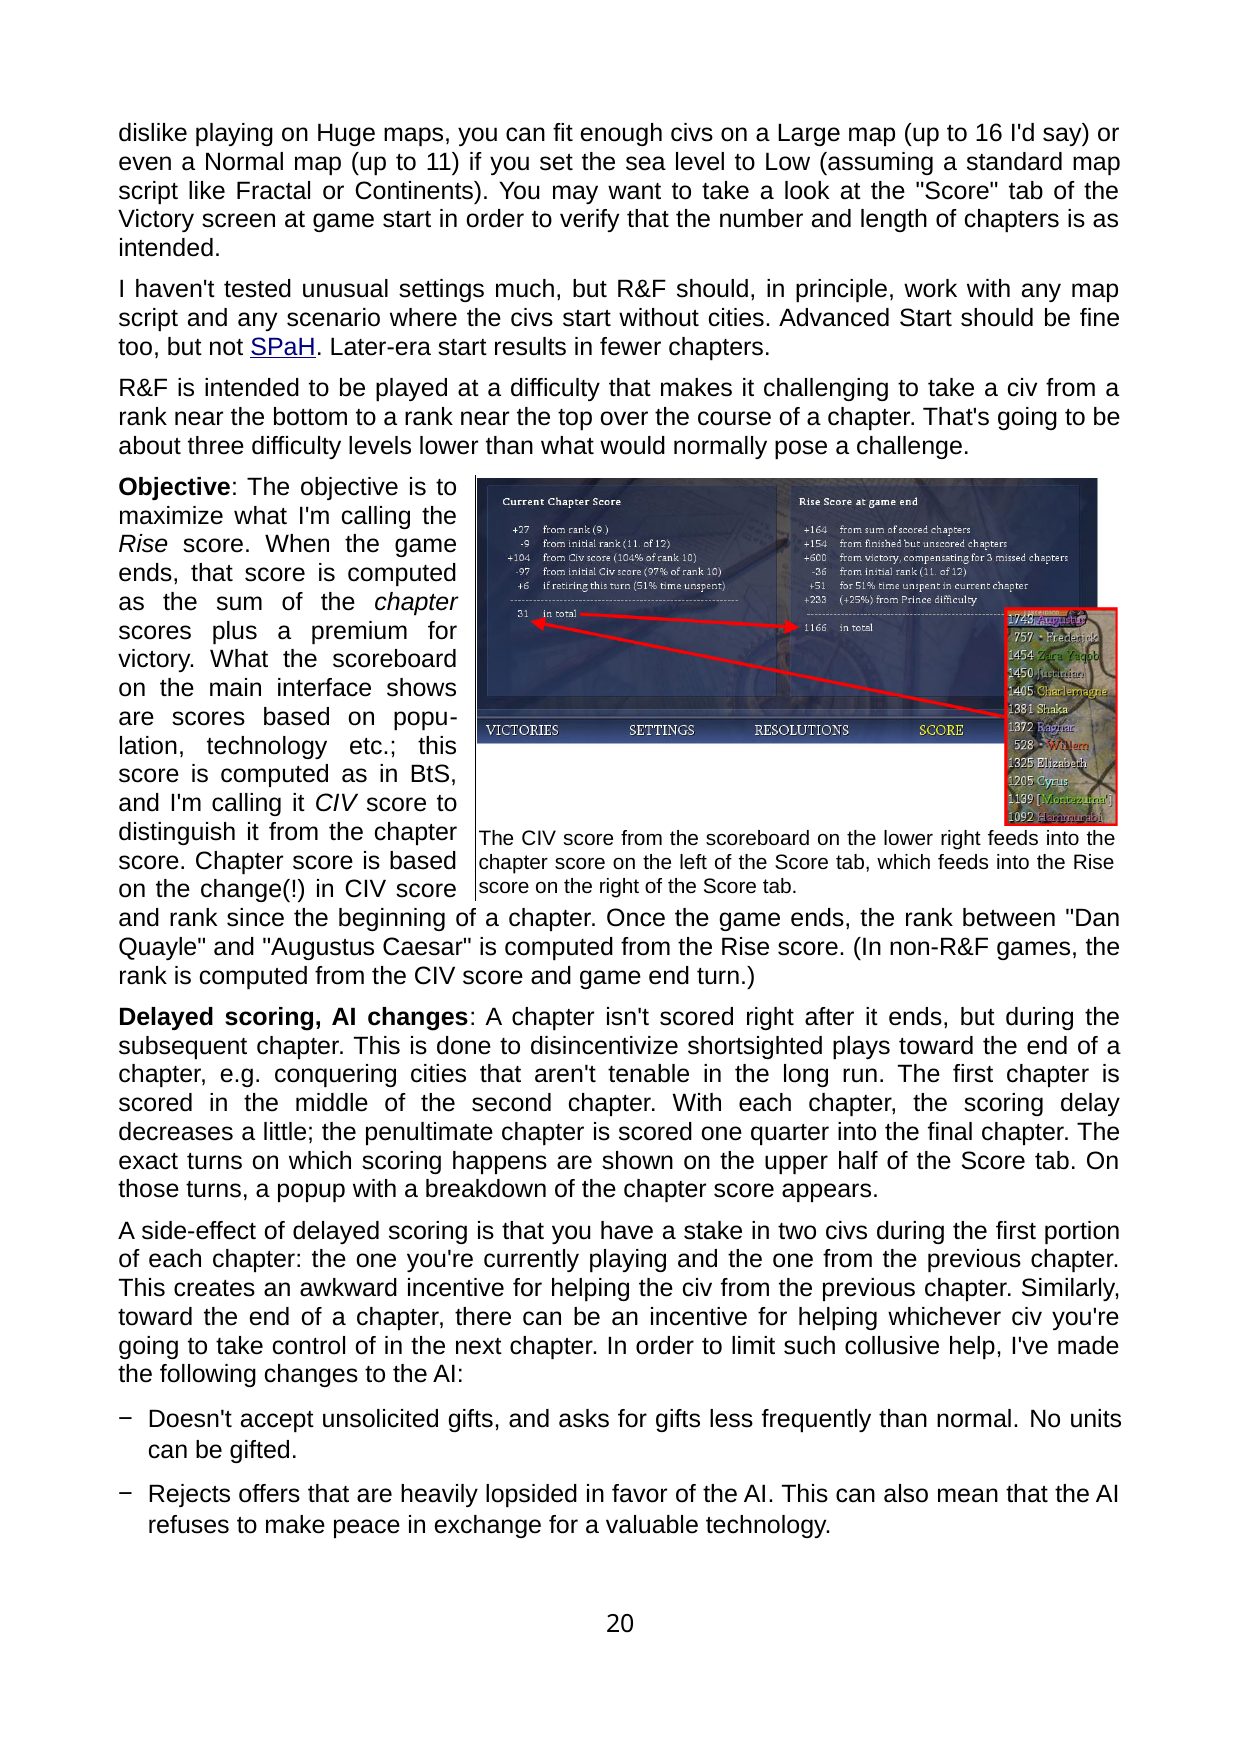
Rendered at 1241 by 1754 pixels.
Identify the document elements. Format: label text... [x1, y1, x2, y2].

list Rejects offers that are heavily lopsided in favor of the AI. This can also mean that the AI refuses to make peace in exchange for a valuable technology. [118, 1476, 1122, 1539]
text I haven't tested unusual settings much, but R&F should, in principle, work with any map script and any scenario where the civs start without cities. Advanced Start should be fine too, but not SPaH. Later-era start results in fewer chapters. [118, 274, 1122, 361]
text A side-effect of delayed scoring is that you have a stake in two civs during the first portion of each chapter: the one you're currently playing and the one from the previous chapter. This creates an awkward incentive for helping the civ from the previous chapter. Similarly, toward the end of a chapter, there can be an incentive for helping whichever civ you're going to take control of in the next chapter. In order to limit such collusive help, I've made the following changes to the AI: [118, 1216, 1122, 1388]
text R&F is intended to be played at a difficulty that makes it challenging to take a civ from a rank near the bottom to a rank near the top over the course of a chapter. That's going to be about three difficulty levels lower than what would normally pose a challenge. [118, 373, 1122, 459]
text The CIV score from the scoreboard on the lower right feeds into the chapter score on the left of the Score tab, which feeds into the Rise score on the right of the Score tab. [478, 826, 1116, 898]
text dislike playing on Huge maps, you can fit enough civs on a Large map (up to 16 I'd say) or even a Normal map (up to 11) if you set the sea level to Low (assuming a standard map script like Fractal or Continents). You may want to take a look at the "Score" tab of the Victory screen at game start in order to verify that the number and length of chapters is as intended. [118, 118, 1122, 262]
text Delayed scoring, AI changes: A chapter isn't scored right after it ends, but during the subsequent chapter. This is done to disincentivize shortsighted plays toward the end of a chapter, e.g. conquering cities that aren't tenable in the long run. The first chapter is scored in the middle of the second chapter. With each chapter, the scoring delay decreases a little; the penultimate chapter is scored one quarter into the final chapter. The exact turns on which scoring happens are shown on the upper half of the Score tab. On those turns, a popup with a breakdown of the chapter score appears. [118, 1002, 1122, 1203]
list Doesn't accept unsolicited gifts, and asks for gifts less frequently than normal. No units can be gifted. [118, 1401, 1122, 1463]
picture [476, 478, 1118, 826]
text Objective: The objective is to maximize what I'm calling the Rise score. When the game ends, that score is computed as the sum of the chapter scores plus a premium for victory. What the scoreboard on the main interface shows are scores based on popu­lation, technology etc.; this score is computed as in BtS, and I'm calling it CIV score to distinguish it from the chapter score. Chapter score is based on the change(!) in CIV score and rank since the beginning of a chapter. Once the game ends, the rank between "Dan Quayle" and "Augustus Caesar" is computed from the Rise score. (In non-R&F games, the rank is computed from the CIV score and game end turn.) [118, 472, 1122, 989]
